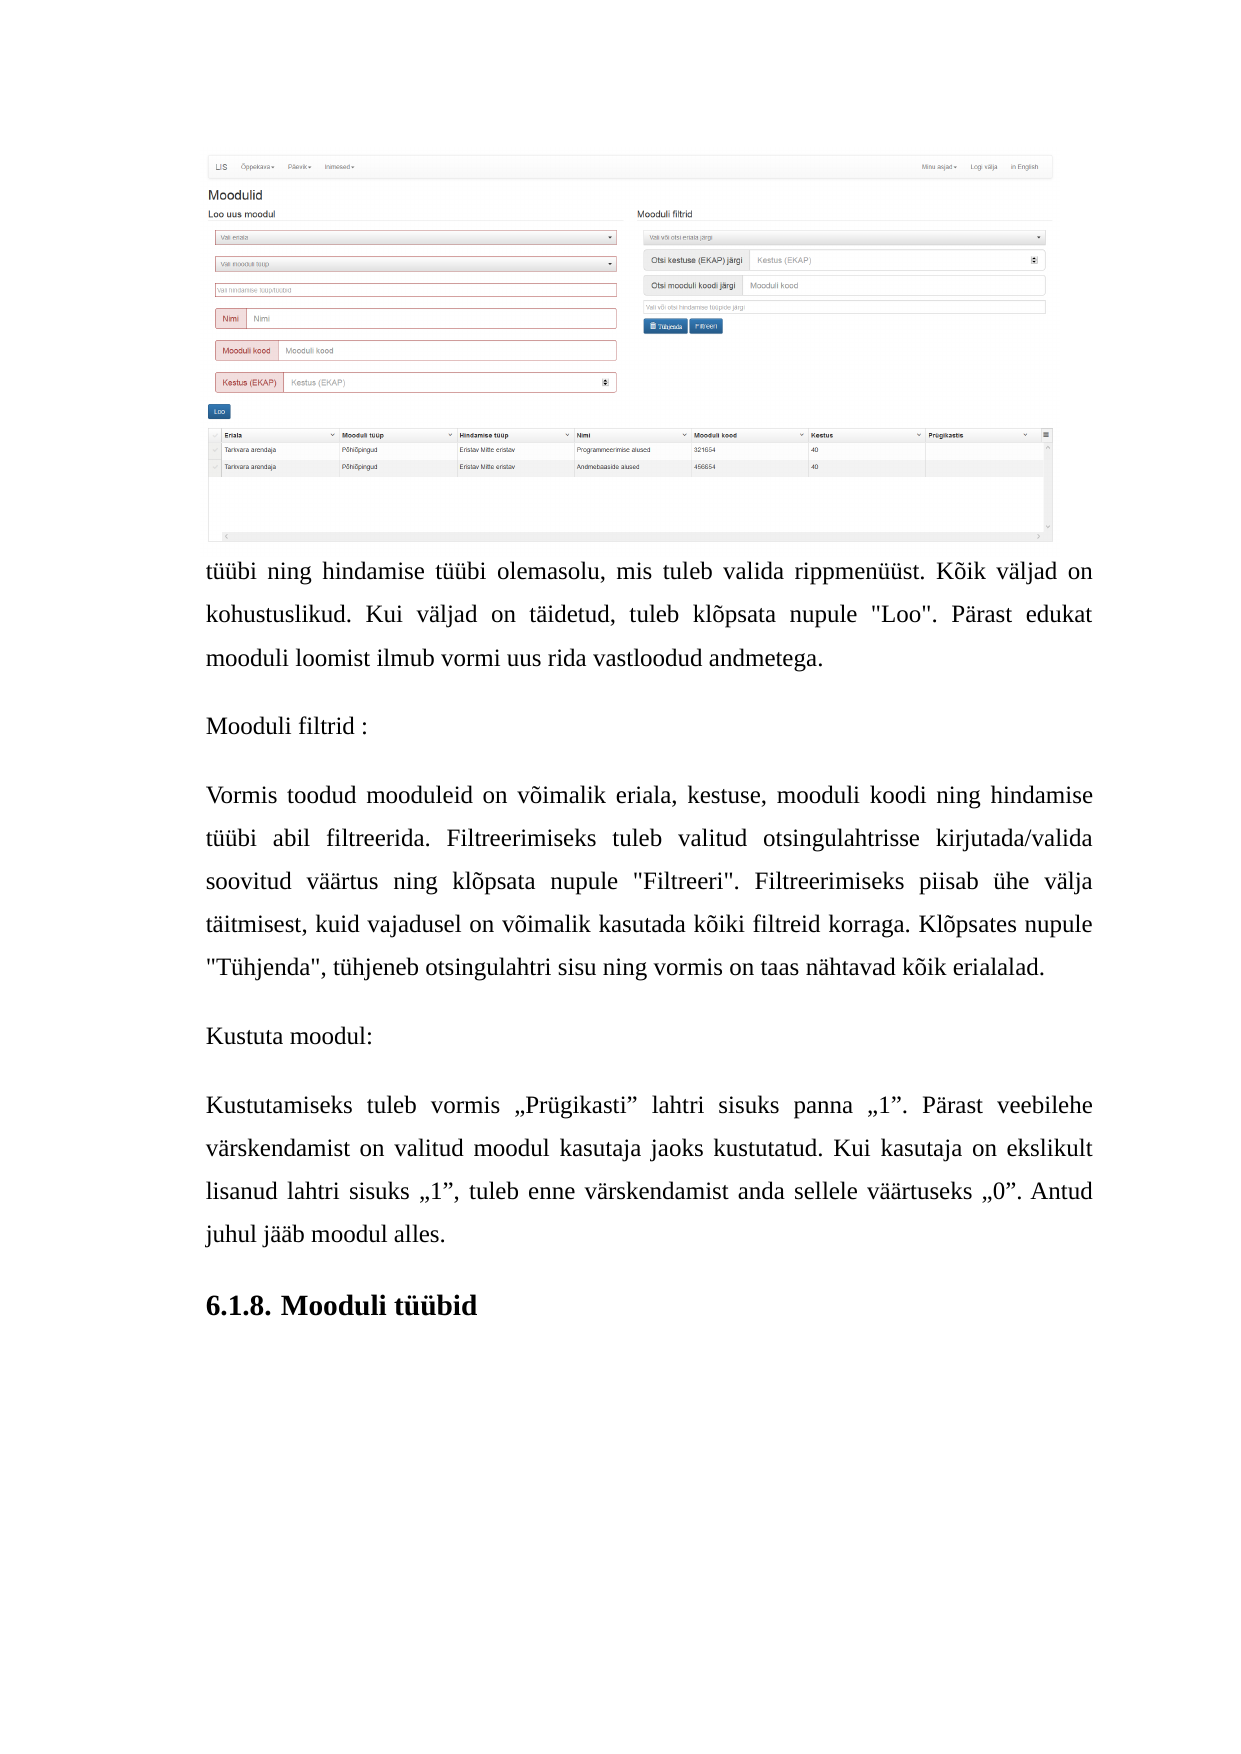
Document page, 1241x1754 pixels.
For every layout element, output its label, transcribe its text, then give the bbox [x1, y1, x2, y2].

picture [199, 147, 1060, 557]
text tüübi ning hindamise tüübi olemasolu, mis tuleb valida rippmenüüst. Kõik väljad on kohustuslikud. Kui väljad on täidetud, tuleb klõpsata nupule "Loo". Pärast edukat mooduli loomist ilmub vormi uus rida vastloodud andmetega. [206, 557, 1093, 671]
text Vormis toodud mooduleid on võimalik eriala, kestuse, mooduli koodi ning hindamise tüübi abil filtreerida. Filtreerimiseks tuleb valitud otsingulahtrisse kirjutada/valida soovitud väärtus ning klõpsata nupule "Filtreeri". Filtreerimiseks piisab ühe välja täitmisest, kuid vajadusel on võimalik kasutada kõiki filtreid korraga. Klõpsates nupule "Tühjenda", tühjeneb otsingulahtri sisu ning vormis on taas nähtavad kõik erialalad. [206, 780, 1093, 981]
text Kustutamiseks tuleb vormis „Prügikasti” lahtri sisuks panna „1”. Pärast veebilehe värskendamist on valitud moodul kasutaja jaoks kustutatud. Kui kasutaja on ekslikult lisanud lahtri sisuks „1”, tuleb enne värskendamist anda sellele väärtuseks „0”. Antud juhul jääb moodul alles. [206, 1090, 1093, 1248]
text Kustuta moodul: [206, 1021, 1093, 1050]
subtitle Mooduli tüübid [206, 1288, 1093, 1322]
text Mooduli filtrid : [206, 711, 1093, 740]
